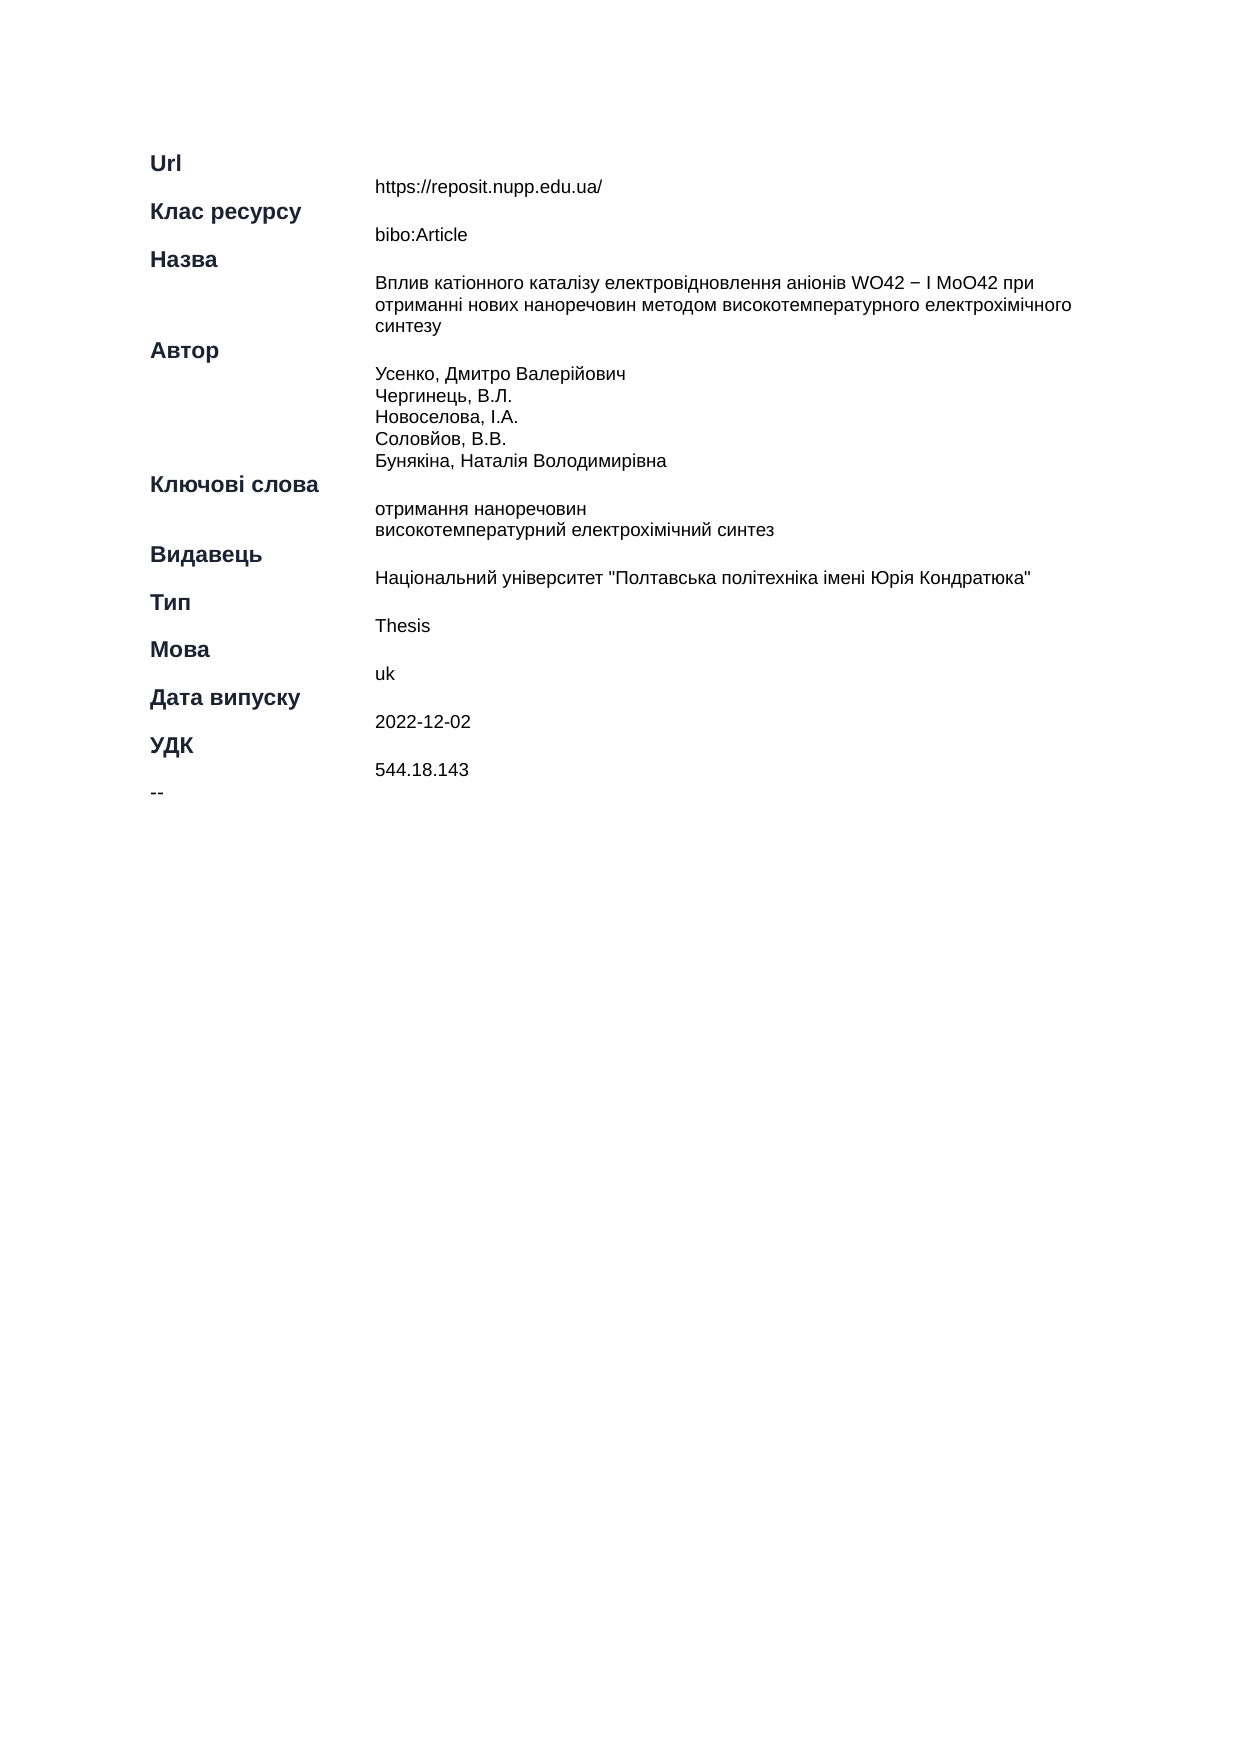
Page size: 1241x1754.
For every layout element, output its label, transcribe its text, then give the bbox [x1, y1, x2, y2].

text Вплив катіонного каталізу електровідновлення аніонів WO42 − І MoO42 при отриманні нових наноречовин методом високотемпературного електрохімічного синтезу [375, 272, 1090, 337]
text Новоселова, І.А. [375, 406, 1090, 428]
text bibo:Article [375, 224, 1090, 246]
text Клас ресурсу [150, 198, 1090, 224]
text 2022-12-02 [375, 711, 1090, 732]
text Видавець [150, 541, 1090, 567]
text -- [150, 780, 1090, 804]
text високотемпературний електрохімічний синтез [375, 519, 1090, 541]
text Національний університет "Полтавська політехніка імені Юрія Кондратюка" [375, 567, 1090, 588]
text Чергинець, В.Л. [375, 385, 1090, 406]
text uk [375, 663, 1090, 684]
text Дата випуску [150, 684, 1090, 711]
text УДК [150, 732, 1090, 758]
text https://reposit.nupp.edu.ua/ [375, 176, 1090, 198]
text отримання наноречовин [375, 497, 1090, 519]
text Автор [150, 337, 1090, 363]
text Ключові слова [150, 471, 1090, 497]
text Тип [150, 588, 1090, 615]
text Thesis [375, 615, 1090, 636]
text 544.18.143 [375, 758, 1090, 780]
text Мова [150, 636, 1090, 663]
text Усенко, Дмитро Валерійович [375, 363, 1090, 385]
text Соловйов, В.В. [375, 428, 1090, 449]
text Назва [150, 246, 1090, 272]
text Url [150, 150, 1090, 176]
text Бунякіна, Наталія Володимирівна [375, 449, 1090, 471]
